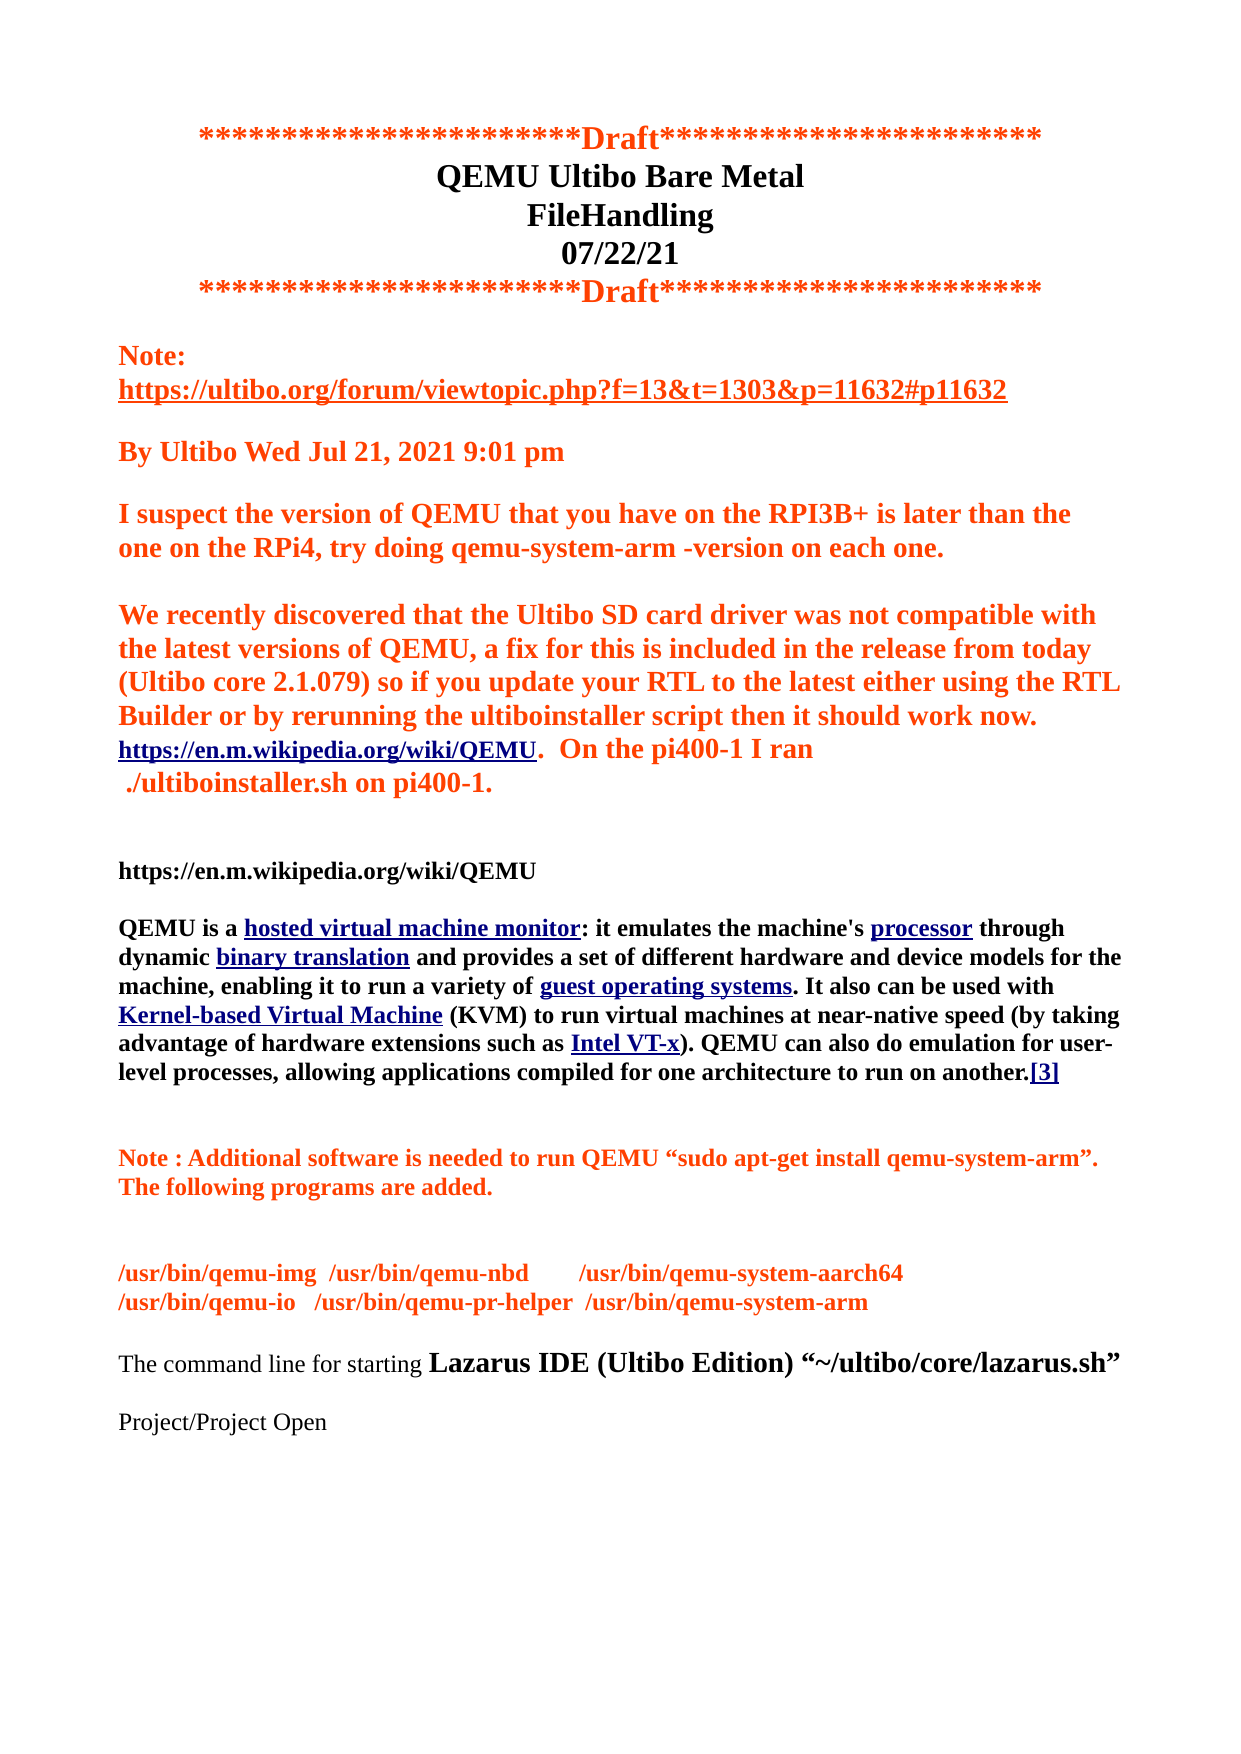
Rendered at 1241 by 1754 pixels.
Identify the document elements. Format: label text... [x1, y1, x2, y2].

text ./ultiboinstaller.sh on pi400-1. [118, 765, 1122, 798]
text Note: [118, 338, 1122, 372]
text The following programs are added. [118, 1172, 1122, 1201]
text https://en.m.wikipedia.org/wiki/QEMU [118, 856, 1122, 885]
text I suspect the version of QEMU that you have on the RPI3B+ is later than the one on the RPi4, try doing qemu-system-arm -version on each one. We recently discovered that the Ultibo SD card driver was not compatible with the latest versions of QEMU, a fix for this is included in the release from today (Ultibo core 2.1.079) so if you update your RTL to the latest either using the RTL Builder or by rerunning the ultiboinstaller script then it should work now. [118, 497, 1122, 731]
text ***********************Draft*********************** [118, 118, 1122, 156]
text /usr/bin/qemu-img /usr/bin/qemu-nbd /usr/bin/qemu-system-aarch64 [118, 1258, 1122, 1287]
text /usr/bin/qemu-io /usr/bin/qemu-pr-helper /usr/bin/qemu-system-arm [118, 1287, 1122, 1316]
text https://ultibo.org/forum/viewtopic.php?f=13&t=1303&p=11632#p11632 [118, 372, 1122, 406]
text ***********************Draft*********************** [118, 271, 1122, 310]
text QEMU Ultibo Bare Metal [118, 156, 1122, 195]
text The command line for starting Lazarus IDE (Ultibo Edition) “~/ultibo/core/lazarus.sh” [118, 1345, 1122, 1378]
text Project/Project Open [118, 1407, 1122, 1436]
text Note : Additional software is needed to run QEMU “sudo apt-get install qemu-system-arm”. [118, 1143, 1122, 1172]
text FileHandling [118, 195, 1122, 233]
text QEMU is a hosted virtual machine monitor: it emulates the machine's processor through dynamic binary translation and provides a set of different hardware and device models for the machine, enabling it to run a variety of guest operating systems. It also can be used with Kernel-based Virtual Machine (KVM) to run virtual machines at near-native speed (by taking advantage of hardware extensions such as Intel VT-x). QEMU can also do emulation for user-level processes, allowing applications compiled for one architecture to run on another.[3] [118, 913, 1122, 1086]
text 07/22/21 [118, 233, 1122, 271]
text https://en.m.wikipedia.org/wiki/QEMU. On the pi400-1 I ran [118, 731, 1122, 765]
text By Ultibo Wed Jul 21, 2021 9:01 pm [118, 434, 1122, 468]
